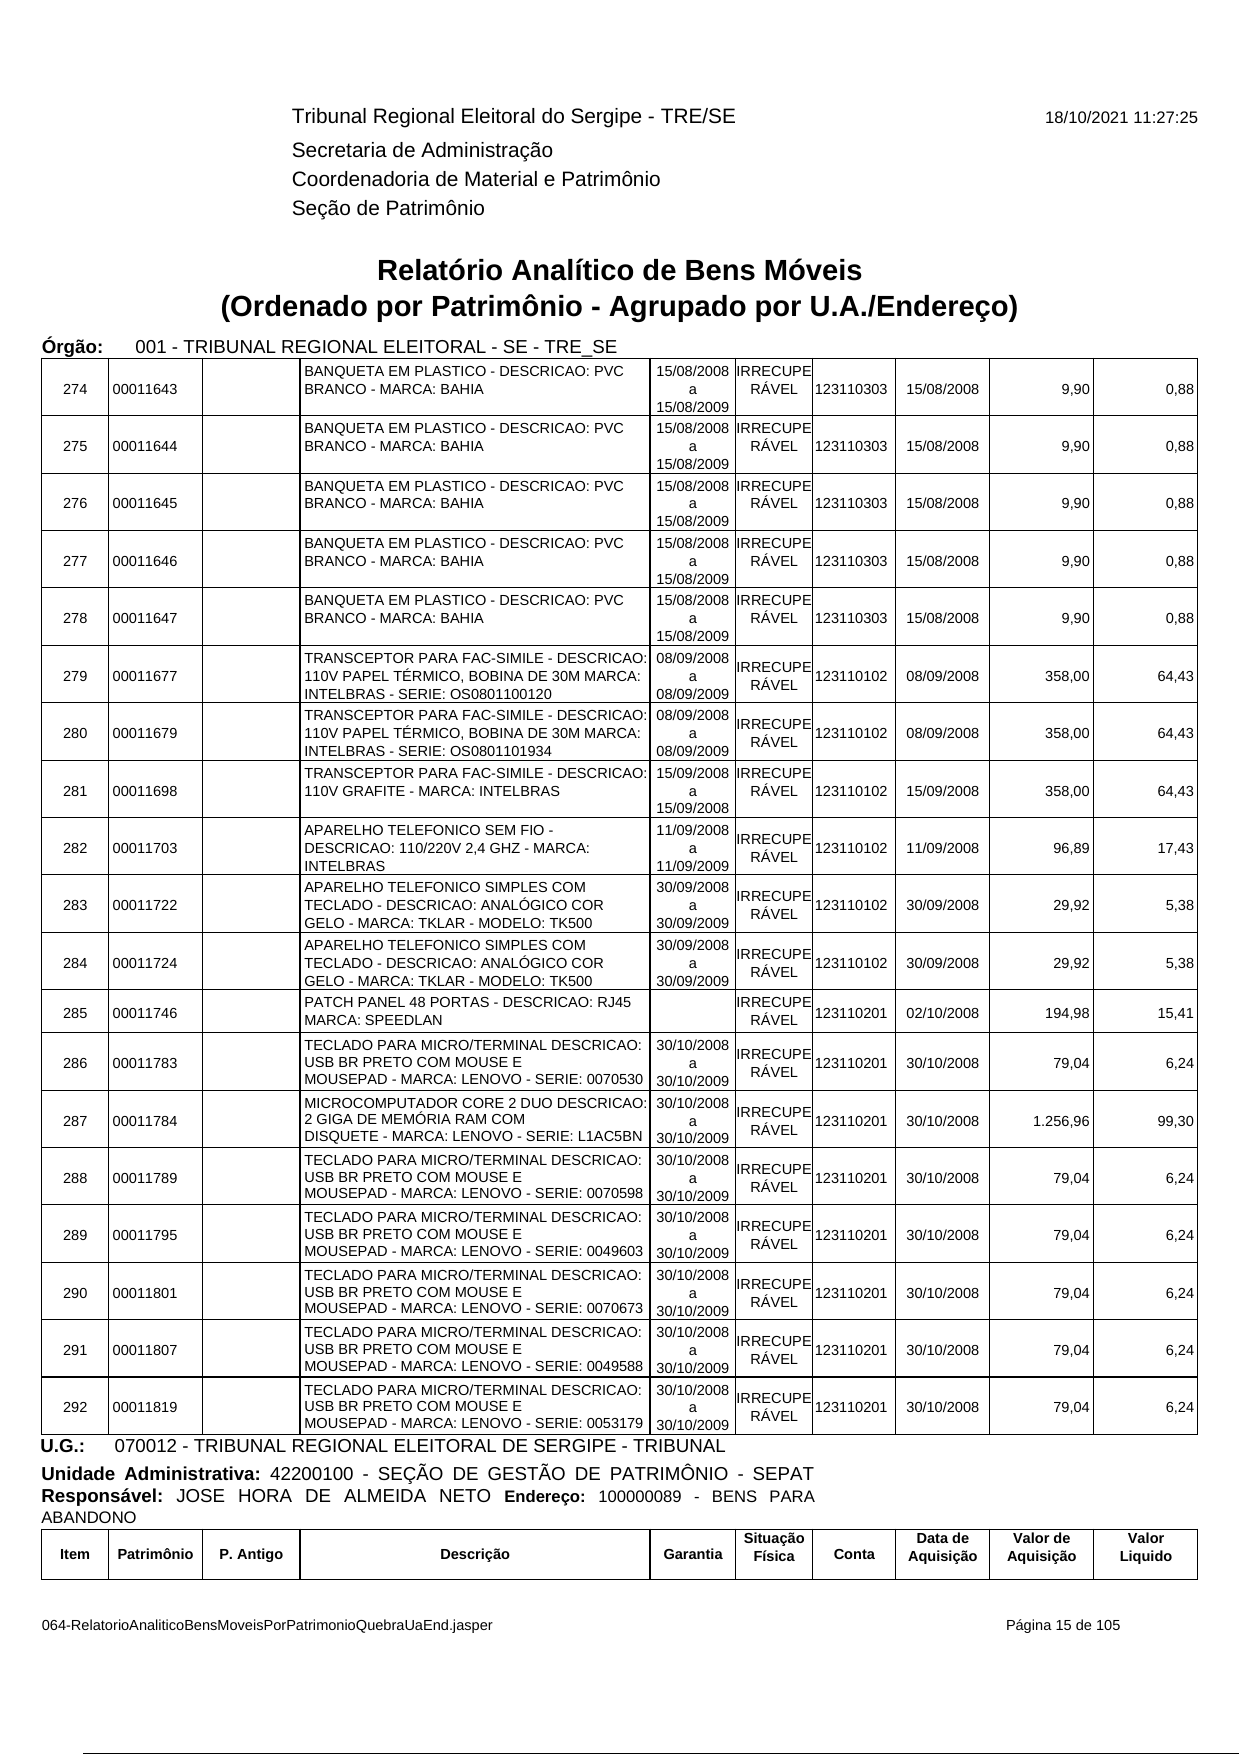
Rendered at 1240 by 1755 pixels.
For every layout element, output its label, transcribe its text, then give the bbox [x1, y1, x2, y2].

table_cell IRRECUPE RÁVEL [736, 1091, 812, 1147]
table_cell [203, 1205, 299, 1262]
table_cell 123110102 [813, 761, 895, 817]
table_cell TRANSCEPTOR PARA FAC-SIMILE - DESCRICAO: 110V GRAFITE - MARCA: INTELBRAS [301, 761, 649, 817]
table_cell 30/10/2008 a 30/10/2009 [651, 1320, 735, 1376]
table_cell 79,04 [990, 1263, 1093, 1319]
table_cell [203, 703, 299, 759]
table_cell 30/10/2008 a 30/10/2009 [651, 1148, 735, 1204]
table_header Patrimônio [109, 1530, 202, 1578]
table_cell 96,89 [990, 818, 1093, 874]
table_cell 30/10/2008 a 30/10/2009 [651, 1378, 735, 1434]
table_cell 30/10/2008 [896, 1091, 989, 1147]
table_cell [203, 588, 299, 645]
table_cell 287 [42, 1091, 108, 1147]
table_cell 9,90 [990, 588, 1093, 645]
table_cell [203, 818, 299, 874]
table_cell 00011784 [109, 1091, 202, 1147]
text U.G.: 070012 - TRIBUNAL REGIONAL ELEITORAL DE SERGIPE - TRIBUNAL [40, 1435, 1089, 1456]
table_cell 00011801 [109, 1263, 202, 1319]
table_cell 5,38 [1094, 875, 1197, 932]
table_cell 64,43 [1094, 761, 1197, 817]
table_cell 29,92 [990, 933, 1093, 989]
table_header Valor Liquido [1094, 1530, 1197, 1578]
table_cell TRANSCEPTOR PARA FAC-SIMILE - DESCRICAO: 110V PAPEL TÉRMICO, BOBINA DE 30M MARCA: INTELBRAS - SERIE: OS0801100120 [301, 646, 649, 702]
table_cell 00011746 [109, 990, 202, 1032]
table_cell 30/10/2008 a 30/10/2009 [651, 1091, 735, 1147]
table_cell 123110201 [813, 1378, 895, 1434]
table_cell MICROCOMPUTADOR CORE 2 DUO DESCRICAO: 2 GIGA DE MEMÓRIA RAM COM DISQUETE - MARCA: LENOVO - SERIE: L1AC5BN [301, 1091, 649, 1147]
table_cell 30/10/2008 [896, 1205, 989, 1262]
table_cell 123110102 [813, 703, 895, 759]
table_cell TECLADO PARA MICRO/TERMINAL DESCRICAO: USB BR PRETO COM MOUSE E MOUSEPAD - MARCA: LENOVO - SERIE: 0049588 [301, 1320, 649, 1376]
table_cell 292 [42, 1378, 108, 1434]
table_cell 275 [42, 416, 108, 472]
table_cell 6,24 [1094, 1148, 1197, 1204]
table_cell 194,98 [990, 990, 1093, 1032]
table_cell [203, 761, 299, 817]
table_cell APARELHO TELEFONICO SIMPLES COM TECLADO - DESCRICAO: ANALÓGICO COR GELO - MARCA: TKLAR - MODELO: TK500 [301, 933, 649, 989]
table_cell 123110102 [813, 933, 895, 989]
table_cell 15/08/2008 [896, 359, 989, 415]
table_cell 291 [42, 1320, 108, 1376]
table_cell 279 [42, 646, 108, 702]
table_header Item [42, 1530, 108, 1578]
table_cell IRRECUPE RÁVEL [736, 531, 812, 587]
table_cell 00011703 [109, 818, 202, 874]
table_cell 15/08/2008 a 15/08/2009 [651, 588, 735, 645]
table_cell 123110303 [813, 359, 895, 415]
table_cell [203, 1091, 299, 1147]
table_cell 30/09/2008 a 30/09/2009 [651, 933, 735, 989]
table_cell 08/09/2008 a 08/09/2009 [651, 646, 735, 702]
table_cell [203, 531, 299, 587]
table_cell 30/09/2008 [896, 933, 989, 989]
table_cell IRRECUPE RÁVEL [736, 818, 812, 874]
table_cell [203, 933, 299, 989]
table_cell 288 [42, 1148, 108, 1204]
table_cell 289 [42, 1205, 108, 1262]
table_cell 00011644 [109, 416, 202, 472]
table_cell 30/10/2008 [896, 1148, 989, 1204]
table_cell 00011679 [109, 703, 202, 759]
table_cell IRRECUPE RÁVEL [736, 416, 812, 472]
table_cell BANQUETA EM PLASTICO - DESCRICAO: PVC BRANCO - MARCA: BAHIA [301, 531, 649, 587]
table_cell 79,04 [990, 1205, 1093, 1262]
table_cell IRRECUPE RÁVEL [736, 933, 812, 989]
table_cell 99,30 [1094, 1091, 1197, 1147]
table_cell IRRECUPE RÁVEL [736, 703, 812, 759]
table_cell BANQUETA EM PLASTICO - DESCRICAO: PVC BRANCO - MARCA: BAHIA [301, 588, 649, 645]
table_cell [203, 1378, 299, 1434]
table_cell 00011646 [109, 531, 202, 587]
table_cell 15/08/2008 a 15/08/2009 [651, 474, 735, 530]
table_cell 123110201 [813, 990, 895, 1032]
table_header Descrição [301, 1530, 649, 1578]
table_cell 6,24 [1094, 1033, 1197, 1089]
table_cell 00011807 [109, 1320, 202, 1376]
table_cell TECLADO PARA MICRO/TERMINAL DESCRICAO: USB BR PRETO COM MOUSE E MOUSEPAD - MARCA: LENOVO - SERIE: 0049603 [301, 1205, 649, 1262]
table_cell 284 [42, 933, 108, 989]
table_cell 282 [42, 818, 108, 874]
table_cell 30/10/2008 a 30/10/2009 [651, 1205, 735, 1262]
table_cell TRANSCEPTOR PARA FAC-SIMILE - DESCRICAO: 110V PAPEL TÉRMICO, BOBINA DE 30M MARCA: INTELBRAS - SERIE: OS0801101934 [301, 703, 649, 759]
table_cell 30/10/2008 [896, 1263, 989, 1319]
table_cell 123110201 [813, 1091, 895, 1147]
table_cell 358,00 [990, 703, 1093, 759]
table_cell 6,24 [1094, 1205, 1197, 1262]
table_header P. Antigo [203, 1530, 299, 1578]
table_cell [203, 1148, 299, 1204]
table_cell 08/09/2008 [896, 646, 989, 702]
table_cell 280 [42, 703, 108, 759]
table_cell IRRECUPE RÁVEL [736, 359, 812, 415]
table_cell IRRECUPE RÁVEL [736, 990, 812, 1032]
table_cell 00011789 [109, 1148, 202, 1204]
table_cell 00011677 [109, 646, 202, 702]
table_cell TECLADO PARA MICRO/TERMINAL DESCRICAO: USB BR PRETO COM MOUSE E MOUSEPAD - MARCA: LENOVO - SERIE: 0070530 [301, 1033, 649, 1089]
table_cell 79,04 [990, 1320, 1093, 1376]
table_cell 30/09/2008 a 30/09/2009 [651, 875, 735, 932]
table_header Valor de Aquisição [990, 1530, 1093, 1578]
table_cell APARELHO TELEFONICO SEM FIO - DESCRICAO: 110/220V 2,4 GHZ - MARCA: INTELBRAS [301, 818, 649, 874]
table_cell 281 [42, 761, 108, 817]
table_cell 30/09/2008 [896, 875, 989, 932]
table_cell [203, 1263, 299, 1319]
table_cell [203, 359, 299, 415]
table_cell 123110303 [813, 588, 895, 645]
table_cell 64,43 [1094, 703, 1197, 759]
table_cell 11/09/2008 a 11/09/2009 [651, 818, 735, 874]
table_cell 00011643 [109, 359, 202, 415]
table_cell 277 [42, 531, 108, 587]
table_cell 283 [42, 875, 108, 932]
table_cell 79,04 [990, 1033, 1093, 1089]
table_cell 00011819 [109, 1378, 202, 1434]
table_cell 290 [42, 1263, 108, 1319]
table_cell 00011783 [109, 1033, 202, 1089]
table_cell 00011795 [109, 1205, 202, 1262]
table_cell 9,90 [990, 531, 1093, 587]
table_cell 9,90 [990, 416, 1093, 472]
table_cell 123110303 [813, 531, 895, 587]
table_cell IRRECUPE RÁVEL [736, 1320, 812, 1376]
table_cell 15/08/2008 a 15/08/2009 [651, 416, 735, 472]
table_cell 15/09/2008 [896, 761, 989, 817]
table_cell 123110201 [813, 1320, 895, 1376]
table_cell 123110201 [813, 1263, 895, 1319]
table_cell 123110102 [813, 875, 895, 932]
table_cell 276 [42, 474, 108, 530]
table_cell PATCH PANEL 48 PORTAS - DESCRICAO: RJ45 MARCA: SPEEDLAN [301, 990, 649, 1032]
table_cell 123110201 [813, 1205, 895, 1262]
table_cell 00011724 [109, 933, 202, 989]
table_cell 0,88 [1094, 359, 1197, 415]
table_cell 358,00 [990, 761, 1093, 817]
table_cell 274 [42, 359, 108, 415]
text Unidade Administrativa: 42200100 - SEÇÃO DE GESTÃO DE PATRIMÔNIO - SEPAT Responsável: JOSE HORA DE ALMEIDA NETO Endereço: 100000089 - BENS PARA ABANDONO [41, 1462, 815, 1527]
table_cell 285 [42, 990, 108, 1032]
table_cell 0,88 [1094, 416, 1197, 472]
table_cell 6,24 [1094, 1378, 1197, 1434]
table_cell 123110303 [813, 474, 895, 530]
table_cell 30/10/2008 [896, 1378, 989, 1434]
table_cell TECLADO PARA MICRO/TERMINAL DESCRICAO: USB BR PRETO COM MOUSE E MOUSEPAD - MARCA: LENOVO - SERIE: 0070598 [301, 1148, 649, 1204]
table_cell IRRECUPE RÁVEL [736, 1378, 812, 1434]
table_cell 5,38 [1094, 933, 1197, 989]
table_cell 6,24 [1094, 1320, 1197, 1376]
table_cell IRRECUPE RÁVEL [736, 875, 812, 932]
table_cell APARELHO TELEFONICO SIMPLES COM TECLADO - DESCRICAO: ANALÓGICO COR GELO - MARCA: TKLAR - MODELO: TK500 [301, 875, 649, 932]
table_cell IRRECUPE RÁVEL [736, 1205, 812, 1262]
table_cell 00011698 [109, 761, 202, 817]
table_cell 17,43 [1094, 818, 1197, 874]
table_header Conta [813, 1530, 895, 1578]
table_cell 15/09/2008 a 15/09/2008 [651, 761, 735, 817]
table_cell 123110201 [813, 1033, 895, 1089]
table_cell [203, 1320, 299, 1376]
table_cell [203, 474, 299, 530]
table_cell [203, 416, 299, 472]
table_cell 30/10/2008 [896, 1033, 989, 1089]
table_cell IRRECUPE RÁVEL [736, 1033, 812, 1089]
table_cell 15/08/2008 [896, 416, 989, 472]
table_cell 15/08/2008 a 15/08/2009 [651, 531, 735, 587]
table_cell 123110201 [813, 1148, 895, 1204]
table_cell 6,24 [1094, 1263, 1197, 1319]
table_cell 0,88 [1094, 531, 1197, 587]
table_cell 358,00 [990, 646, 1093, 702]
table_cell 00011647 [109, 588, 202, 645]
table_cell 30/10/2008 a 30/10/2009 [651, 1263, 735, 1319]
table_cell 15/08/2008 [896, 588, 989, 645]
table_cell 15/08/2008 [896, 474, 989, 530]
table_cell 15/08/2008 a 15/08/2009 [651, 359, 735, 415]
table_cell 123110102 [813, 646, 895, 702]
table_header Garantia [651, 1530, 735, 1578]
table_cell 15/08/2008 [896, 531, 989, 587]
table_cell [203, 1033, 299, 1089]
table_cell 9,90 [990, 474, 1093, 530]
table_cell 02/10/2008 [896, 990, 989, 1032]
table_cell BANQUETA EM PLASTICO - DESCRICAO: PVC BRANCO - MARCA: BAHIA [301, 474, 649, 530]
table_cell 1.256,96 [990, 1091, 1093, 1147]
table_cell 64,43 [1094, 646, 1197, 702]
table_cell TECLADO PARA MICRO/TERMINAL DESCRICAO: USB BR PRETO COM MOUSE E MOUSEPAD - MARCA: LENOVO - SERIE: 0070673 [301, 1263, 649, 1319]
table_cell 0,88 [1094, 474, 1197, 530]
table_header Data de Aquisição [896, 1530, 989, 1578]
table_cell 9,90 [990, 359, 1093, 415]
table_cell 00011722 [109, 875, 202, 932]
table_cell 79,04 [990, 1378, 1093, 1434]
table_cell [651, 990, 735, 1032]
table_cell IRRECUPE RÁVEL [736, 761, 812, 817]
table_cell 123110303 [813, 416, 895, 472]
table_cell TECLADO PARA MICRO/TERMINAL DESCRICAO: USB BR PRETO COM MOUSE E MOUSEPAD - MARCA: LENOVO - SERIE: 0053179 [301, 1378, 649, 1434]
table_cell IRRECUPE RÁVEL [736, 588, 812, 645]
table_cell 0,88 [1094, 588, 1197, 645]
table_cell 15,41 [1094, 990, 1197, 1032]
table_cell IRRECUPE RÁVEL [736, 1148, 812, 1204]
table_cell [203, 990, 299, 1032]
table_header Situação Física [736, 1530, 812, 1578]
table_cell IRRECUPE RÁVEL [736, 474, 812, 530]
table_cell BANQUETA EM PLASTICO - DESCRICAO: PVC BRANCO - MARCA: BAHIA [301, 416, 649, 472]
table_cell 08/09/2008 [896, 703, 989, 759]
table_cell 29,92 [990, 875, 1093, 932]
table_cell IRRECUPE RÁVEL [736, 1263, 812, 1319]
table_cell IRRECUPE RÁVEL [736, 646, 812, 702]
table_cell 00011645 [109, 474, 202, 530]
table_cell [203, 646, 299, 702]
table_cell BANQUETA EM PLASTICO - DESCRICAO: PVC BRANCO - MARCA: BAHIA [301, 359, 649, 415]
table_cell 11/09/2008 [896, 818, 989, 874]
table_cell 08/09/2008 a 08/09/2009 [651, 703, 735, 759]
table_cell 30/10/2008 [896, 1320, 989, 1376]
table_cell 30/10/2008 a 30/10/2009 [651, 1033, 735, 1089]
table_cell [203, 875, 299, 932]
table_cell 79,04 [990, 1148, 1093, 1204]
table_cell 123110102 [813, 818, 895, 874]
table_cell 278 [42, 588, 108, 645]
table_cell 286 [42, 1033, 108, 1089]
